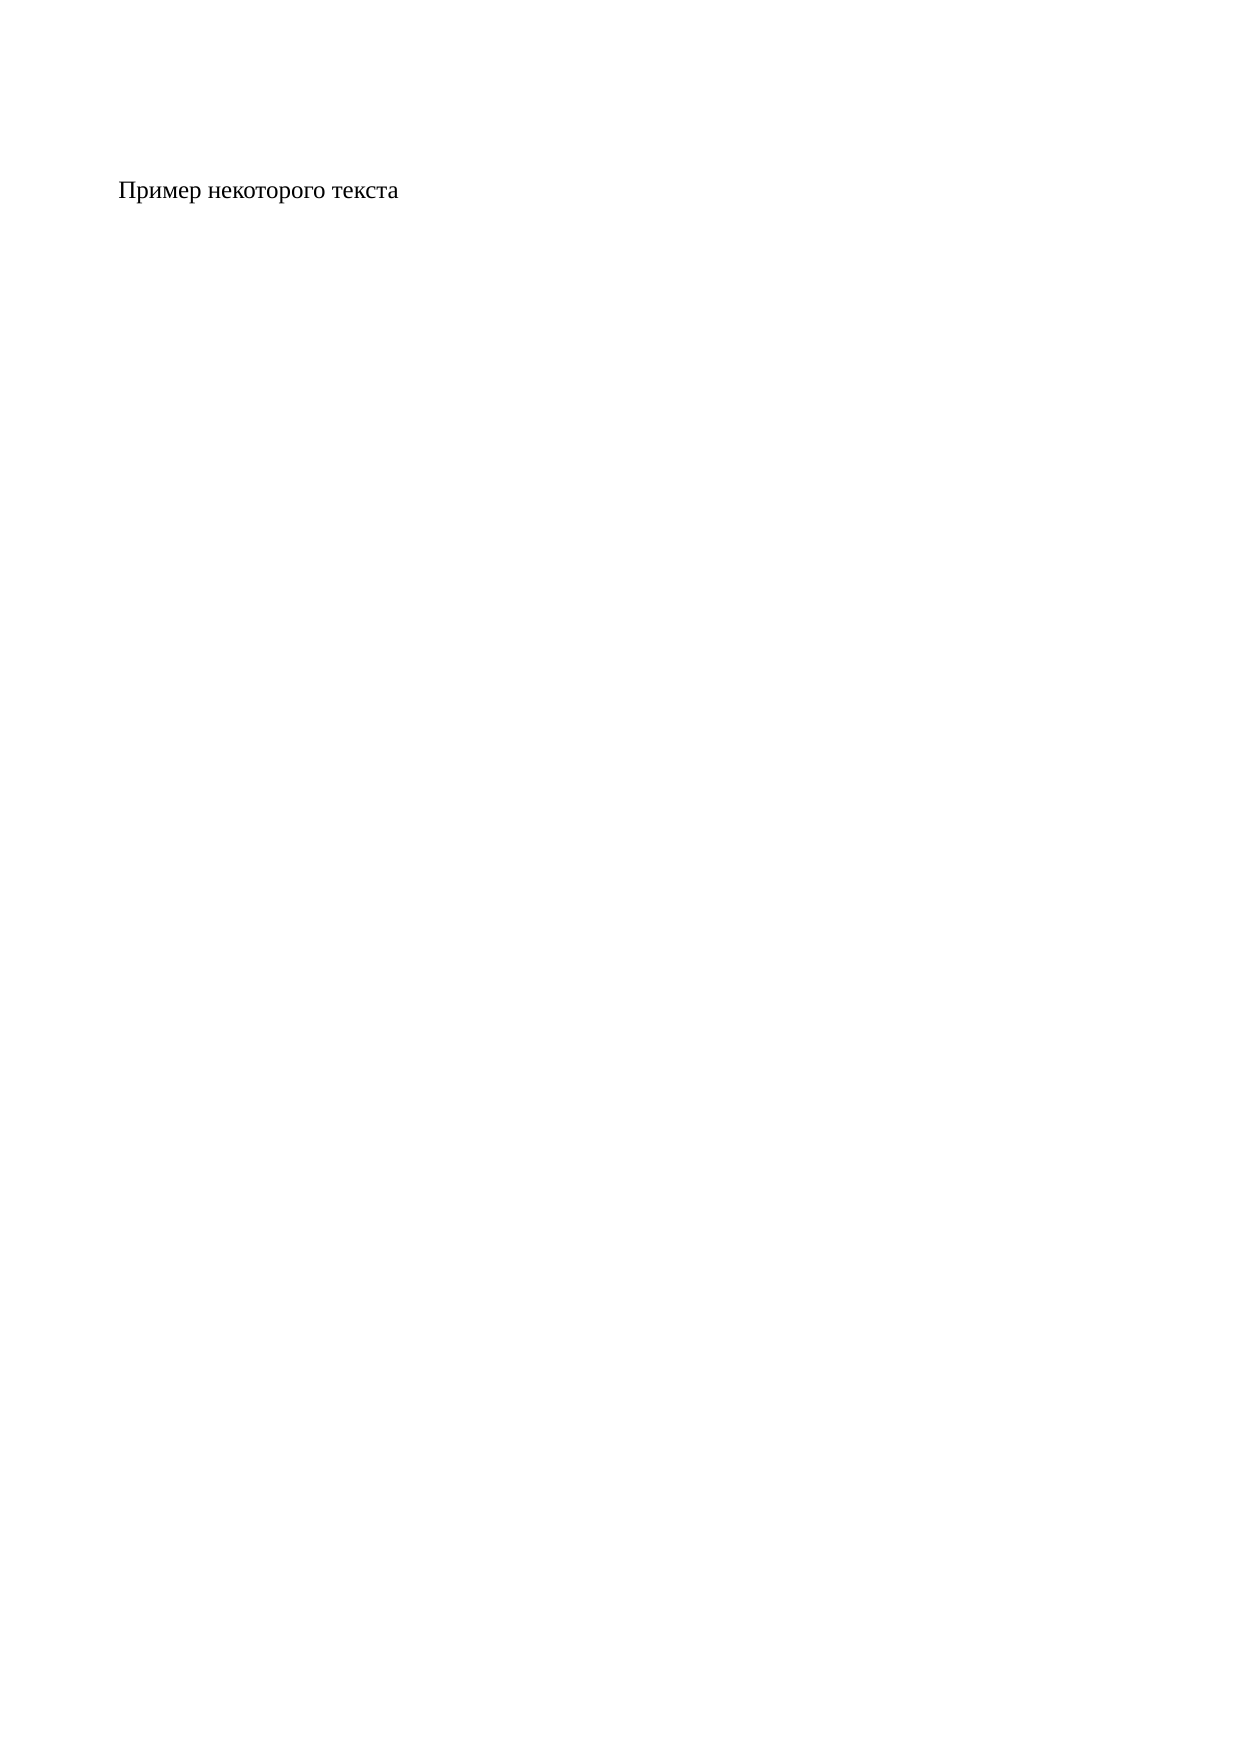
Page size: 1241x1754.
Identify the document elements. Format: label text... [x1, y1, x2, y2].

text Пример некоторого текста [118, 176, 1122, 204]
